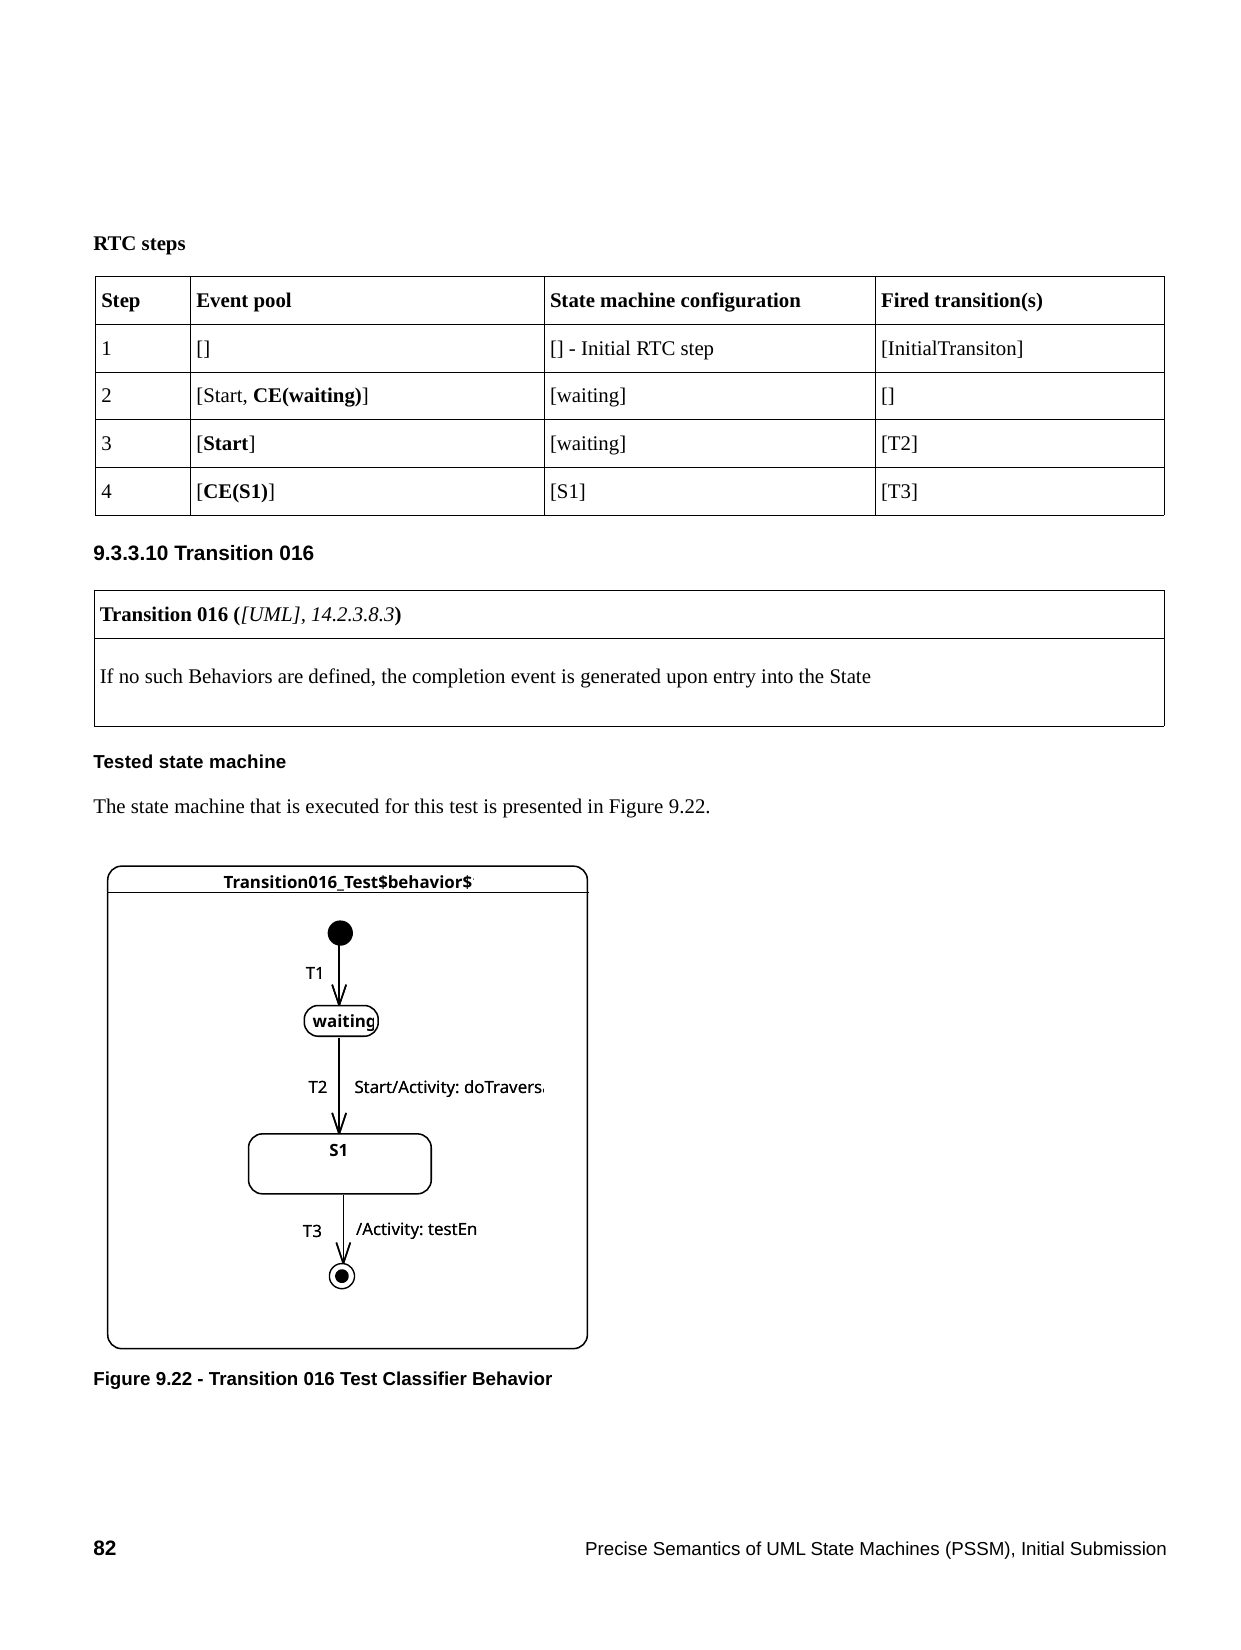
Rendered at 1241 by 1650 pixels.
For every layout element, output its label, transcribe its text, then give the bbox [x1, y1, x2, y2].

table_cell [Start, CE(waiting)] [191, 373, 544, 419]
table_cell 2 [96, 373, 190, 419]
table_cell [] [191, 325, 544, 372]
table_cell 1 [96, 325, 190, 372]
table_cell [waiting] [545, 420, 875, 467]
table_cell [CE(S1)] [191, 468, 544, 515]
table_cell [T3] [876, 468, 1164, 515]
table_header Event pool [191, 277, 544, 324]
table_cell [Start] [191, 420, 544, 467]
text RTC steps [93, 231, 1164, 255]
table_header Transition 016 ([UML], 14.2.3.8.3) [95, 591, 1164, 637]
subtitle Tested state machine [93, 751, 1164, 773]
table_cell [T2] [876, 420, 1164, 467]
table_cell [] [876, 373, 1164, 419]
table_cell [] - Initial RTC step [545, 325, 875, 372]
table_cell 3 [96, 420, 190, 467]
table_header State machine configuration [545, 277, 875, 324]
table_cell If no such Behaviors are defined, the completion event is generated upon entry into the State [95, 639, 1164, 726]
table_cell 4 [96, 468, 190, 515]
table_header Step [96, 277, 190, 324]
table_cell [waiting] [545, 373, 875, 419]
subtitle Transition 016 [93, 540, 1164, 565]
table_cell [S1] [545, 468, 875, 515]
table_header Fired transition(s) [876, 277, 1164, 324]
text Figure 9.22 - Transition 016 Test Classifier Behavior [93, 851, 603, 1389]
table_cell [InitialTransiton] [876, 325, 1164, 372]
text The state machine that is executed for this test is presented in Figure 9.22. [93, 794, 1164, 818]
